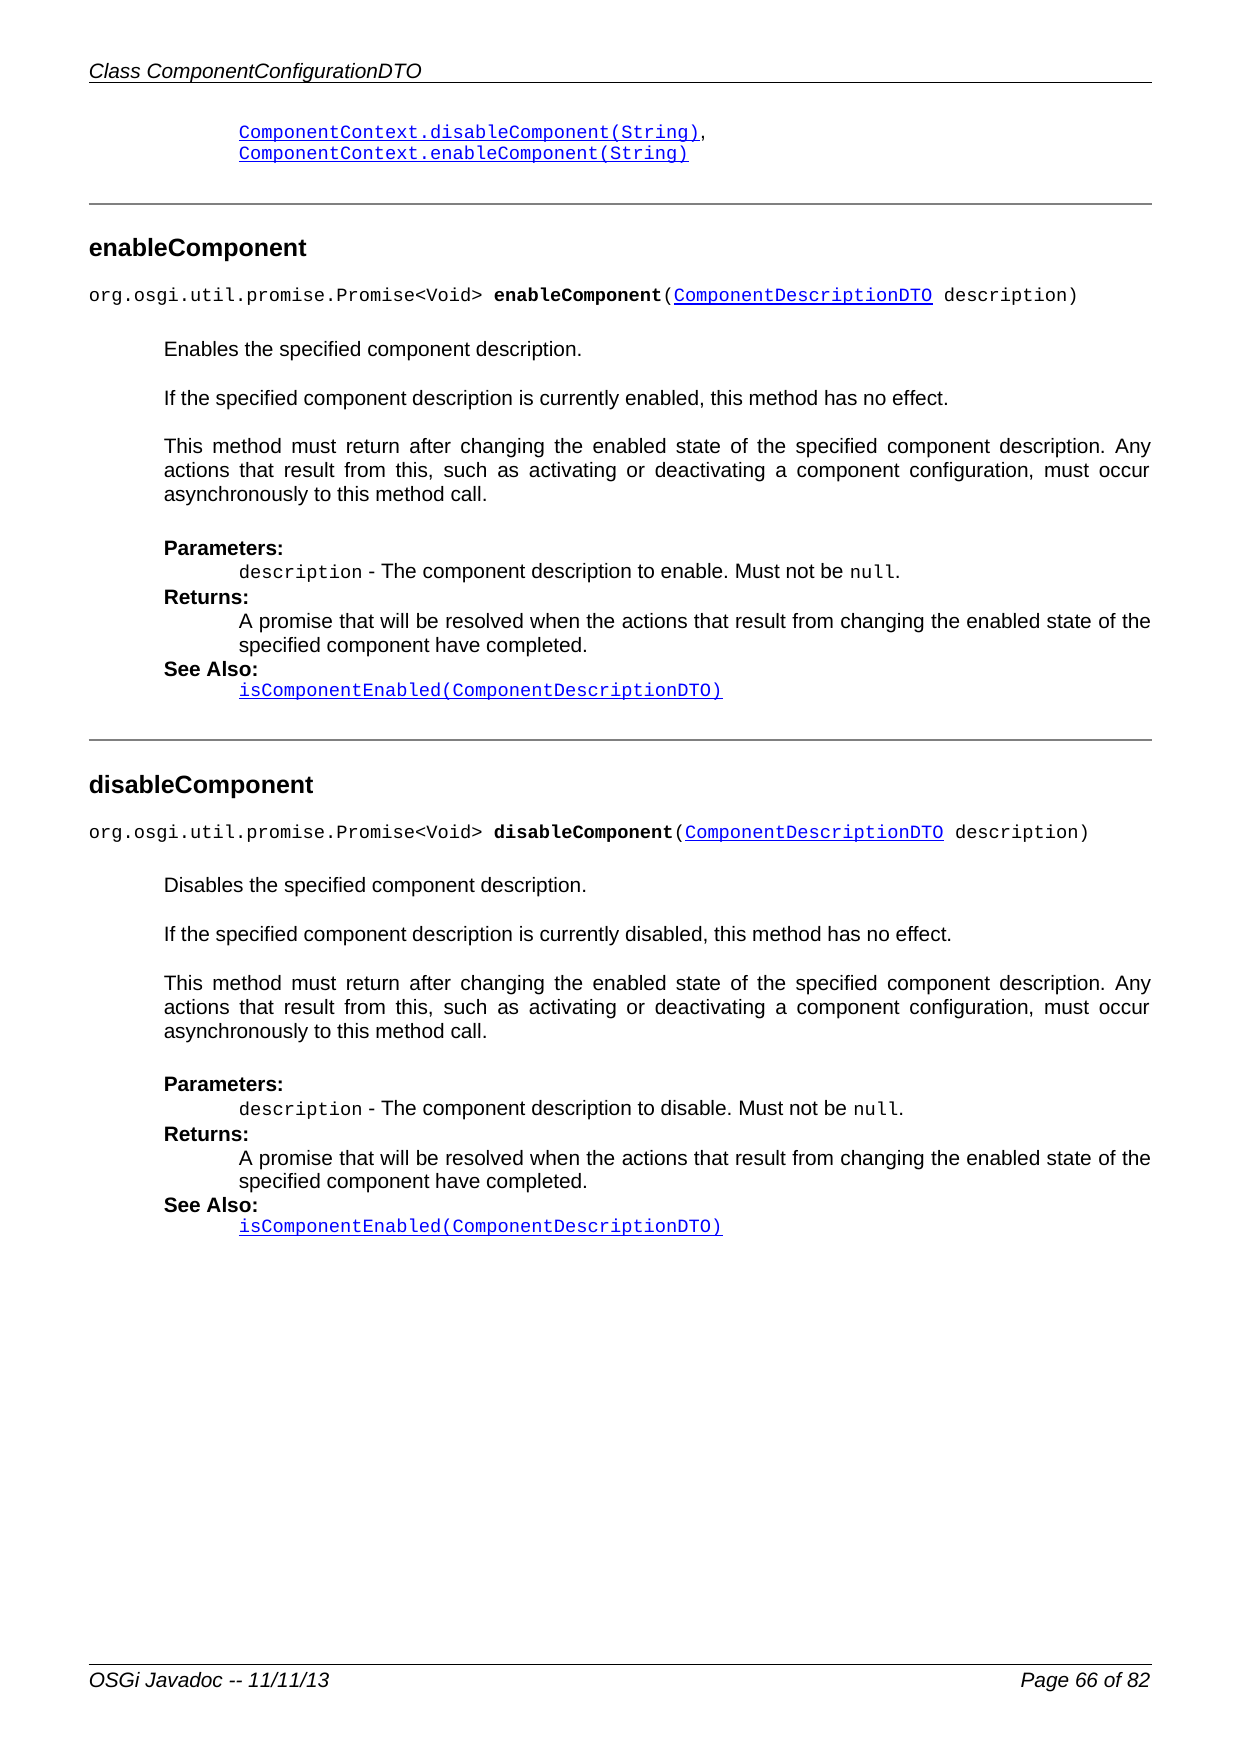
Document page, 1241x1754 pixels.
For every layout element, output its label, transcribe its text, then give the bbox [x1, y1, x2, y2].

text If the specified component description is currently enabled, this method has no effect. [163, 385, 1152, 409]
text A promise that will be resolved when the actions that result from changing the enabled state of the specified component have completed. [238, 1145, 1152, 1193]
text Parameters: [163, 1072, 1152, 1096]
text See Also: [163, 1193, 1152, 1217]
text Disables the specified component description. [163, 873, 1152, 897]
text isComponentEnabled(ComponentDescriptionDTO) [238, 1217, 1152, 1238]
text org.osgi.util.promise.Promise<Void> disableComponent(ComponentDescriptionDTO description) [88, 823, 1152, 844]
text isComponentEnabled(ComponentDescriptionDTO) [238, 680, 1152, 702]
text A promise that will be resolved when the actions that result from changing the enabled state of the specified component have completed. [238, 608, 1152, 656]
text If the specified component description is currently disabled, this method has no effect. [163, 922, 1152, 946]
text Returns: [163, 584, 1152, 608]
text org.osgi.util.promise.Promise<Void> enableComponent(ComponentDescriptionDTO description) [88, 286, 1152, 307]
text description - The component description to disable. Must not be null. [238, 1096, 1152, 1121]
text Returns: [163, 1121, 1152, 1145]
text description - The component description to enable. Must not be null. [238, 559, 1152, 584]
subtitle enableComponent [88, 233, 1152, 262]
text Enables the specified component description. [163, 336, 1152, 360]
text See Also: [163, 656, 1152, 680]
text This method must return after changing the enabled state of the specified component description. Any actions that result from this, such as activating or deactivating a component configuration, must occur asynchronously to this method call. [163, 434, 1152, 506]
subtitle disableComponent [88, 770, 1152, 799]
text ComponentContext.disableComponent(String), ComponentContext.enableComponent(String) [238, 118, 1152, 165]
text Parameters: [163, 535, 1152, 559]
text This method must return after changing the enabled state of the specified component description. Any actions that result from this, such as activating or deactivating a component configuration, must occur asynchronously to this method call. [163, 971, 1152, 1043]
